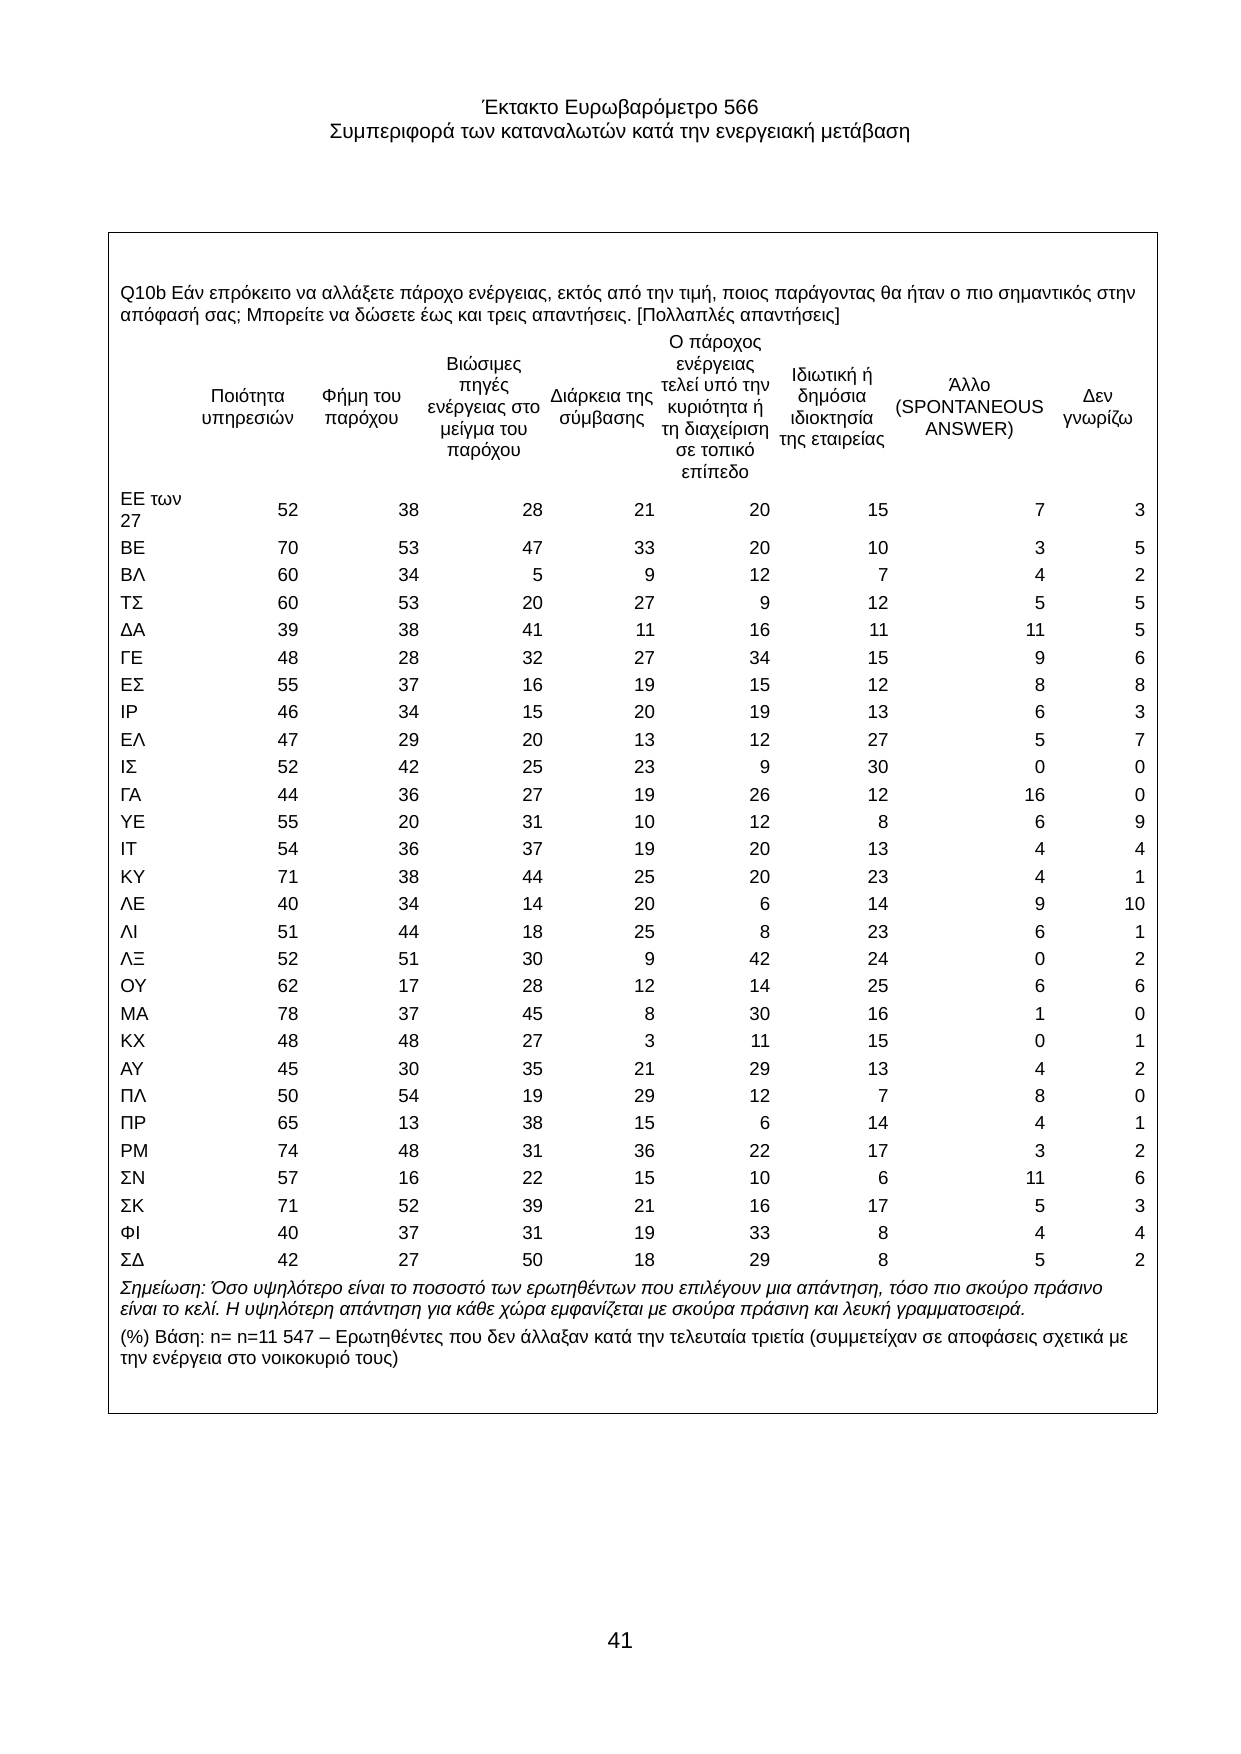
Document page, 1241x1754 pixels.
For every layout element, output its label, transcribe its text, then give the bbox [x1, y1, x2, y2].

table_cell 11 [773, 616, 891, 643]
table_cell 13 [773, 1055, 891, 1082]
table_cell 60 [194, 589, 301, 616]
table_cell 14 [658, 972, 773, 1000]
table_cell 23 [546, 753, 658, 781]
table_cell 36 [301, 835, 422, 863]
table_cell 16 [658, 616, 773, 643]
table_cell 18 [546, 1246, 658, 1274]
table_cell 39 [194, 616, 301, 643]
table_cell 1 [1048, 1109, 1148, 1137]
table_cell 15 [422, 698, 546, 726]
table_cell 45 [422, 1000, 546, 1027]
table_cell 15 [546, 1109, 658, 1137]
table_cell 0 [891, 1027, 1048, 1054]
table_cell 6 [1048, 972, 1148, 1000]
table_cell 23 [773, 863, 891, 890]
table_cell ΚΥ [117, 863, 194, 890]
table_cell Σημείωση: Όσο υψηλότερο είναι το ποσοστό των ερωτηθέντων που επιλέγουν μια απάντηση, τόσο πιο σκούρο πράσινο είναι το κελί. Η υψηλότερη απάντηση για κάθε χώρα εμφανίζεται με σκούρα πράσινη και λευκή γραμματοσειρά. [117, 1274, 1148, 1323]
table_cell ΔΑ [117, 616, 194, 643]
table_cell 19 [546, 835, 658, 863]
table_cell 0 [1048, 781, 1148, 808]
table_cell 44 [422, 863, 546, 890]
table_cell Φήμη του παρόχου [301, 328, 422, 485]
table_cell 74 [194, 1137, 301, 1164]
table_cell 62 [194, 972, 301, 1000]
table_cell 21 [546, 1055, 658, 1082]
table_cell 12 [773, 589, 891, 616]
table_cell 47 [422, 534, 546, 561]
table_cell 53 [301, 589, 422, 616]
table_cell 54 [194, 835, 301, 863]
table_cell 14 [773, 890, 891, 917]
table_cell 4 [891, 835, 1048, 863]
table_cell ΕΣ [117, 671, 194, 698]
table_cell ΣΔ [117, 1246, 194, 1274]
table_cell 6 [1048, 1164, 1148, 1191]
table_cell 6 [891, 918, 1048, 945]
table_cell 17 [301, 972, 422, 1000]
table_cell 54 [301, 1082, 422, 1109]
table_cell 37 [301, 671, 422, 698]
table_cell 20 [422, 726, 546, 753]
table_cell 8 [891, 671, 1048, 698]
table_cell 9 [891, 890, 1048, 917]
table_cell 16 [891, 781, 1048, 808]
table_cell 55 [194, 808, 301, 835]
table_cell 18 [422, 918, 546, 945]
table_cell 70 [194, 534, 301, 561]
table_cell 10 [1048, 890, 1148, 917]
table_cell ΛΞ [117, 945, 194, 972]
table_cell [117, 328, 194, 485]
table_cell 28 [422, 972, 546, 1000]
table_cell 0 [1048, 1082, 1148, 1109]
table_cell 48 [301, 1137, 422, 1164]
table_cell 44 [194, 781, 301, 808]
table_cell 13 [301, 1109, 422, 1137]
table_cell 3 [891, 534, 1048, 561]
table_cell ΜΑ [117, 1000, 194, 1027]
table_cell 29 [301, 726, 422, 753]
table_cell 5 [1048, 589, 1148, 616]
table_cell 1 [891, 1000, 1048, 1027]
table_cell 5 [1048, 534, 1148, 561]
table_cell 0 [1048, 1000, 1148, 1027]
table_cell 30 [301, 1055, 422, 1082]
table_cell 15 [773, 485, 891, 534]
table_cell ΡΜ [117, 1137, 194, 1164]
table_cell ΙΤ [117, 835, 194, 863]
table_cell 38 [301, 485, 422, 534]
table_cell 25 [773, 972, 891, 1000]
table_cell 6 [891, 808, 1048, 835]
table_cell ΙΣ [117, 753, 194, 781]
table_cell 9 [658, 589, 773, 616]
table_cell 52 [194, 485, 301, 534]
table_cell 52 [194, 945, 301, 972]
table_cell 27 [546, 644, 658, 671]
table_cell 34 [301, 890, 422, 917]
table_cell 32 [422, 644, 546, 671]
table_cell 12 [773, 781, 891, 808]
table_cell ΛΙ [117, 918, 194, 945]
table_cell 11 [891, 1164, 1048, 1191]
table_cell 12 [658, 808, 773, 835]
table_cell 16 [301, 1164, 422, 1191]
table_cell Ιδιωτική ή δημόσια ιδιοκτησία της εταιρείας [773, 328, 891, 485]
table_cell 4 [891, 1109, 1048, 1137]
table_cell 30 [773, 753, 891, 781]
table_cell ΕΛ [117, 726, 194, 753]
table_cell 65 [194, 1109, 301, 1137]
table_cell 12 [658, 561, 773, 589]
table_cell 48 [194, 644, 301, 671]
table_cell 7 [1048, 726, 1148, 753]
table_cell 16 [422, 671, 546, 698]
table_cell 1 [1048, 1027, 1148, 1054]
table_cell Ποιότητα υπηρεσιών [194, 328, 301, 485]
table_cell 36 [301, 781, 422, 808]
table_cell 15 [773, 1027, 891, 1054]
table_cell 20 [658, 534, 773, 561]
table_cell 24 [773, 945, 891, 972]
table_cell 42 [301, 753, 422, 781]
table_cell 2 [1048, 945, 1148, 972]
table_cell 8 [773, 1219, 891, 1246]
table_cell 12 [546, 972, 658, 1000]
table_cell 25 [422, 753, 546, 781]
table_cell 4 [891, 1219, 1048, 1246]
table_cell 8 [546, 1000, 658, 1027]
table_cell 17 [773, 1137, 891, 1164]
table_cell 6 [891, 972, 1048, 1000]
table_cell 5 [891, 589, 1048, 616]
table_cell 34 [301, 698, 422, 726]
table_cell 26 [658, 781, 773, 808]
table_cell 46 [194, 698, 301, 726]
table_cell 3 [1048, 485, 1148, 534]
table_cell 48 [194, 1027, 301, 1054]
table_cell 25 [546, 863, 658, 890]
table_cell 13 [773, 835, 891, 863]
table_cell ΓΕ [117, 644, 194, 671]
table_cell 3 [546, 1027, 658, 1054]
table_cell ΠΡ [117, 1109, 194, 1137]
table_cell 4 [891, 1055, 1048, 1082]
table_cell 38 [301, 863, 422, 890]
table_cell 38 [301, 616, 422, 643]
table_cell 8 [773, 1246, 891, 1274]
table_cell 6 [1048, 644, 1148, 671]
table_cell 10 [546, 808, 658, 835]
table_cell 27 [422, 781, 546, 808]
table_cell ΙΡ [117, 698, 194, 726]
table_cell 5 [891, 726, 1048, 753]
table_cell 30 [658, 1000, 773, 1027]
table_cell 2 [1048, 1055, 1148, 1082]
table_cell ΓΑ [117, 781, 194, 808]
table_cell ΠΛ [117, 1082, 194, 1109]
table_cell 9 [546, 945, 658, 972]
table_cell 38 [422, 1109, 546, 1137]
table_cell 0 [1048, 753, 1148, 781]
table_cell 17 [773, 1191, 891, 1219]
table_cell 9 [658, 753, 773, 781]
table_cell 31 [422, 1137, 546, 1164]
table_cell 9 [1048, 808, 1148, 835]
table_cell 1 [1048, 918, 1148, 945]
table_cell 42 [194, 1246, 301, 1274]
table_cell Διάρκεια της σύμβασης [546, 328, 658, 485]
table_cell 11 [891, 616, 1048, 643]
table_cell 78 [194, 1000, 301, 1027]
table_cell 37 [422, 835, 546, 863]
table_cell 29 [546, 1082, 658, 1109]
table_cell 6 [773, 1164, 891, 1191]
table_cell 31 [422, 808, 546, 835]
table_cell ΥΕ [117, 808, 194, 835]
table_cell 4 [891, 561, 1048, 589]
table_cell 71 [194, 863, 301, 890]
table_cell Ο πάροχος ενέργειας τελεί υπό την κυριότητα ή τη διαχείριση σε τοπικό επίπεδο [658, 328, 773, 485]
table_cell 51 [194, 918, 301, 945]
table_cell 2 [1048, 1246, 1148, 1274]
table_cell 5 [1048, 616, 1148, 643]
table_cell 13 [546, 726, 658, 753]
table_cell 9 [546, 561, 658, 589]
table_cell 20 [422, 589, 546, 616]
table_cell 36 [546, 1137, 658, 1164]
table_cell ΦΙ [117, 1219, 194, 1246]
table_cell 50 [194, 1082, 301, 1109]
table_cell 11 [546, 616, 658, 643]
table_cell 4 [1048, 1219, 1148, 1246]
table_cell 5 [422, 561, 546, 589]
table_cell 7 [891, 485, 1048, 534]
table_cell 2 [1048, 1137, 1148, 1164]
table_cell 27 [301, 1246, 422, 1274]
table_cell 27 [422, 1027, 546, 1054]
table_cell ΣΝ [117, 1164, 194, 1191]
table_cell 52 [194, 753, 301, 781]
table_cell 60 [194, 561, 301, 589]
table_cell ΣΚ [117, 1191, 194, 1219]
table_cell 37 [301, 1219, 422, 1246]
table_cell 71 [194, 1191, 301, 1219]
table_cell 42 [658, 945, 773, 972]
table_cell 44 [301, 918, 422, 945]
table_cell 34 [301, 561, 422, 589]
table_cell 27 [546, 589, 658, 616]
table_cell 33 [546, 534, 658, 561]
table_header Q10b Εάν επρόκειτο να αλλάξετε πάροχο ενέργειας, εκτός από την τιμή, ποιος παράγοντας θα ήταν ο πιο σημαντικός στην απόφασή σας; Μπορείτε να δώσετε έως και τρεις απαντήσεις. [Πολλαπλές απαντήσεις] [117, 279, 1148, 328]
table_cell 0 [891, 753, 1048, 781]
table_cell 21 [546, 485, 658, 534]
table_cell 20 [658, 485, 773, 534]
table_cell ΤΣ [117, 589, 194, 616]
table_cell 8 [1048, 671, 1148, 698]
table_cell 47 [194, 726, 301, 753]
table_cell ΕΕ των 27 [117, 485, 194, 534]
table_cell 20 [658, 835, 773, 863]
table_cell 22 [658, 1137, 773, 1164]
table_cell 14 [422, 890, 546, 917]
table_cell 23 [773, 918, 891, 945]
table_cell 10 [773, 534, 891, 561]
table_cell ΚΧ [117, 1027, 194, 1054]
table_cell 7 [773, 1082, 891, 1109]
table_cell 28 [301, 644, 422, 671]
table_cell 19 [546, 1219, 658, 1246]
table_cell 11 [658, 1027, 773, 1054]
table_cell 41 [422, 616, 546, 643]
table_cell 19 [658, 698, 773, 726]
table_cell 27 [773, 726, 891, 753]
table_cell ΒΛ [117, 561, 194, 589]
table_cell 20 [546, 698, 658, 726]
table_cell 33 [658, 1219, 773, 1246]
table_cell 39 [422, 1191, 546, 1219]
table_cell 29 [658, 1055, 773, 1082]
table_cell 4 [891, 863, 1048, 890]
table_cell ΟΥ [117, 972, 194, 1000]
table_cell 3 [891, 1137, 1048, 1164]
table_cell 50 [422, 1246, 546, 1274]
table_cell Άλλο (SPONTANEOUS ANSWER) [891, 328, 1048, 485]
table_cell 7 [773, 561, 891, 589]
table_cell 19 [546, 781, 658, 808]
table_cell 5 [891, 1191, 1048, 1219]
table_cell 40 [194, 1219, 301, 1246]
table_cell 28 [422, 485, 546, 534]
table_cell 52 [301, 1191, 422, 1219]
table_cell Βιώσιμες πηγές ενέργειας στο μείγμα του παρόχου [422, 328, 546, 485]
table_cell 6 [658, 890, 773, 917]
table_cell 19 [422, 1082, 546, 1109]
table_cell 21 [546, 1191, 658, 1219]
table_cell 15 [658, 671, 773, 698]
table_cell 29 [658, 1246, 773, 1274]
table_cell 30 [422, 945, 546, 972]
table_cell (%) Βάση: n= n=11 547 – Ερωτηθέντες που δεν άλλαξαν κατά την τελευταία τριετία (συμμετείχαν σε αποφάσεις σχετικά με την ενέργεια στο νοικοκυριό τους) [117, 1323, 1148, 1372]
table_cell 22 [422, 1164, 546, 1191]
table_cell 48 [301, 1027, 422, 1054]
table_cell 12 [658, 1082, 773, 1109]
table_cell 6 [891, 698, 1048, 726]
table_cell 53 [301, 534, 422, 561]
table_cell 57 [194, 1164, 301, 1191]
table_cell 51 [301, 945, 422, 972]
table_cell 16 [773, 1000, 891, 1027]
table_cell 8 [658, 918, 773, 945]
table_cell 35 [422, 1055, 546, 1082]
table_cell 6 [658, 1109, 773, 1137]
table_cell ΒΕ [117, 534, 194, 561]
table_cell 3 [1048, 1191, 1148, 1219]
table_cell 45 [194, 1055, 301, 1082]
table_cell 40 [194, 890, 301, 917]
table_cell 15 [546, 1164, 658, 1191]
table_cell 1 [1048, 863, 1148, 890]
table_cell ΑΥ [117, 1055, 194, 1082]
table_cell 8 [773, 808, 891, 835]
table_cell 37 [301, 1000, 422, 1027]
table_cell 13 [773, 698, 891, 726]
table_cell 12 [658, 726, 773, 753]
table_cell 3 [1048, 698, 1148, 726]
table_cell 9 [891, 644, 1048, 671]
table_cell Δεν γνωρίζω [1048, 328, 1148, 485]
table_cell ΛΕ [117, 890, 194, 917]
table_cell 31 [422, 1219, 546, 1246]
table_cell 20 [301, 808, 422, 835]
table_cell 34 [658, 644, 773, 671]
table_cell 16 [658, 1191, 773, 1219]
table_cell 20 [658, 863, 773, 890]
table_cell 2 [1048, 561, 1148, 589]
table_cell 19 [546, 671, 658, 698]
table_cell 55 [194, 671, 301, 698]
table_cell 8 [891, 1082, 1048, 1109]
table_cell 25 [546, 918, 658, 945]
table_cell 5 [891, 1246, 1048, 1274]
table_cell 20 [546, 890, 658, 917]
table_cell 4 [1048, 835, 1148, 863]
table_cell 10 [658, 1164, 773, 1191]
table_cell 12 [773, 671, 891, 698]
table_cell 15 [773, 644, 891, 671]
table_cell 0 [891, 945, 1048, 972]
table_cell 14 [773, 1109, 891, 1137]
